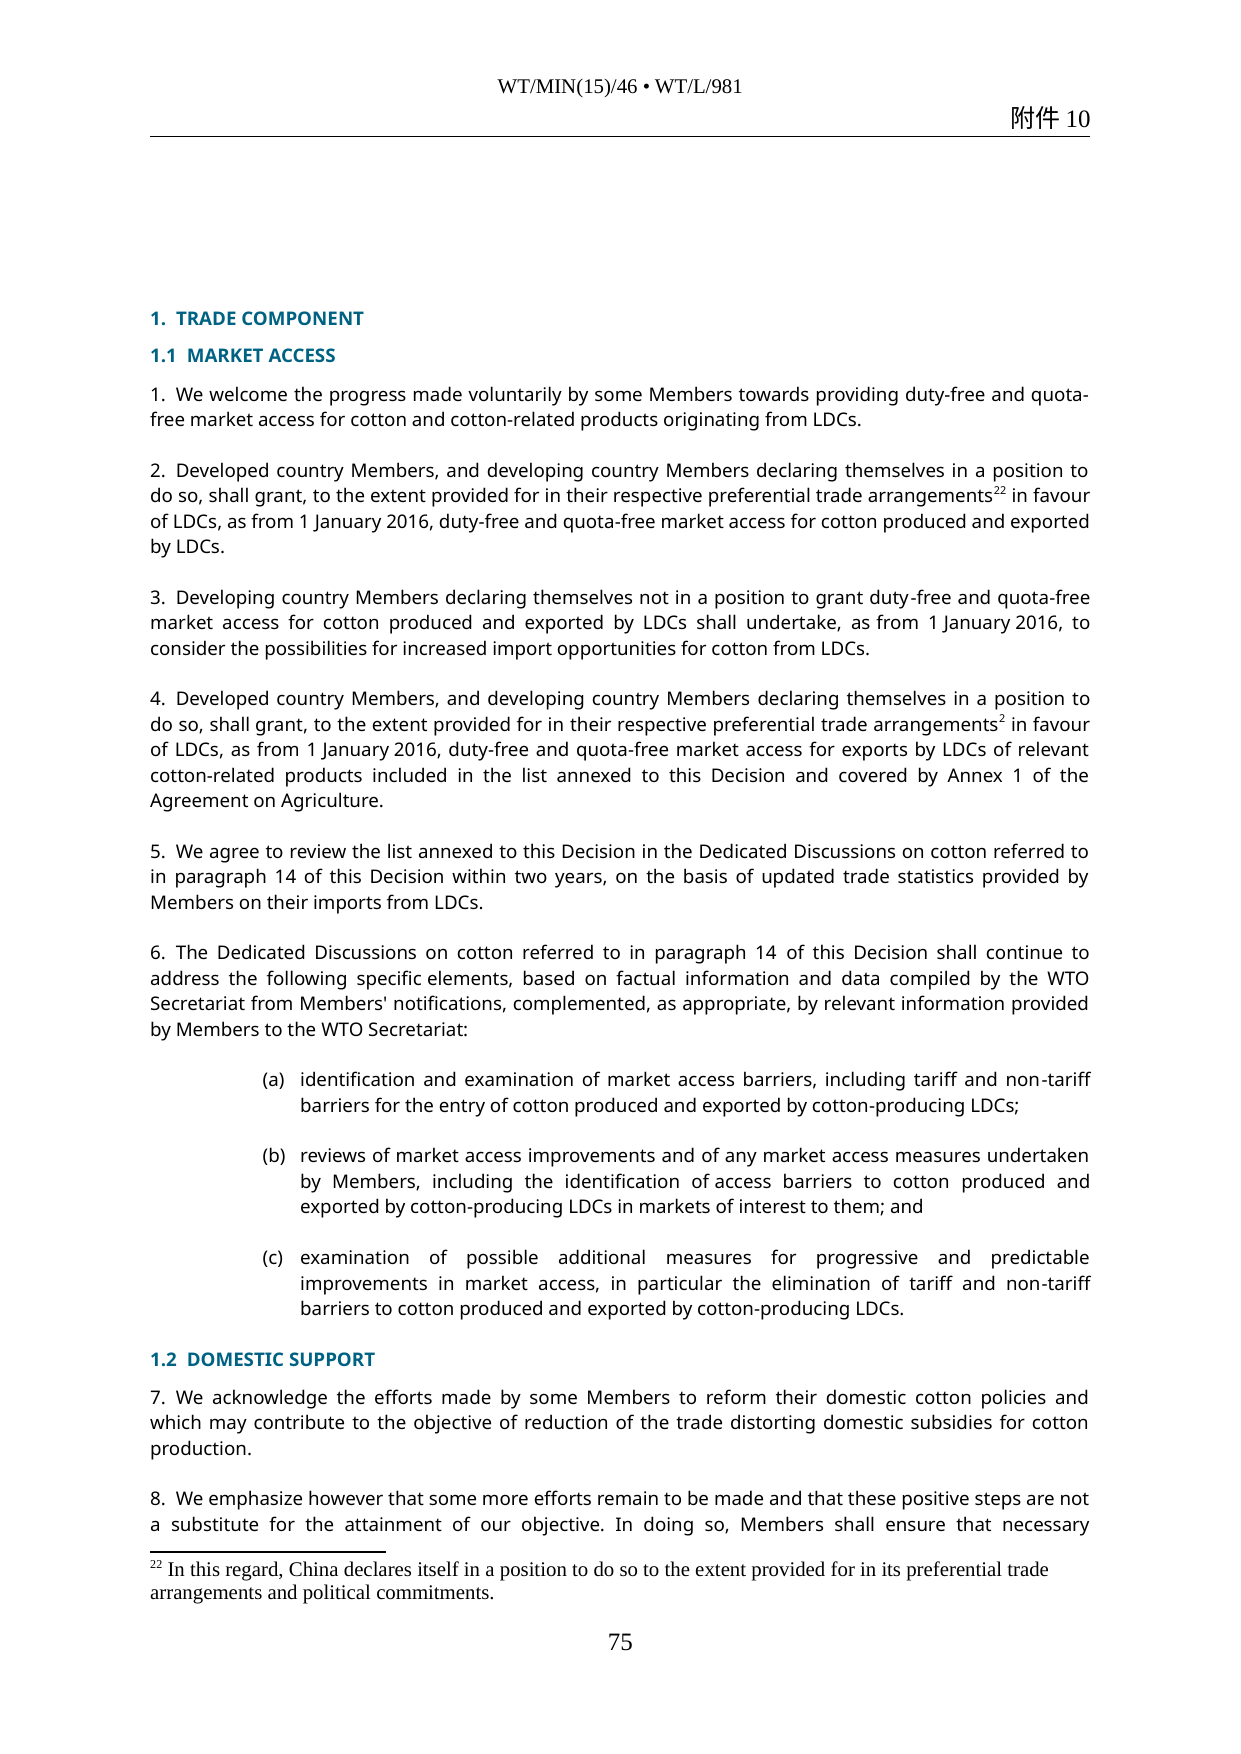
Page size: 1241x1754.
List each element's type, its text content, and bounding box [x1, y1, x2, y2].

list Developed country Members, and developing country Members declaring themselves in a position to do so, shall grant, to the extent provided for in their respective preferential trade arrangements in favour of LDCs, as from 1 January 2016, duty‑free and quota‑free market access for cotton produced and exported by LDCs. [150, 457, 1090, 559]
list identification and examination of market access barriers, including tariff and non‑tariff barriers for the entry of cotton produced and exported by cotton‑producing LDCs; [262, 1067, 1090, 1118]
text 1.2 DOMESTIC SUPPORT [150, 1346, 1090, 1371]
list We emphasize however that some more efforts remain to be made and that these positive steps are not a substitute for the attainment of our objective. In doing so, Members shall ensure that necessary [150, 1486, 1090, 1537]
list We agree to review the list annexed to this Decision in the Dedicated Discussions on cotton referred to in paragraph 14 of this Decision within two years, on the basis of updated trade statistics provided by Members on their imports from LDCs. [150, 838, 1090, 915]
text 1. TRADE COMPONENT [150, 305, 1090, 330]
list The Dedicated Discussions on cotton referred to in paragraph 14 of this Decision shall continue to address the following specific elements, based on factual information and data compiled by the WTO Secretariat from Members' notifications, complemented, as appropriate, by relevant information provided by Members to the WTO Secretariat: [150, 940, 1090, 1042]
list examination of possible additional measures for progressive and predictable improvements in market access, in particular the elimination of tariff and non‑tariff barriers to cotton produced and exported by cotton‑producing LDCs. [262, 1244, 1090, 1321]
list reviews of market access improvements and of any market access measures undertaken by Members, including the identification of access barriers to cotton produced and exported by cotton‑producing LDCs in markets of interest to them; and [262, 1143, 1090, 1219]
text 1.1 MARKET ACCESS [150, 343, 1090, 368]
list We welcome the progress made voluntarily by some Members towards providing duty-free and quota-free market access for cotton and cotton-related products originating from LDCs. [150, 381, 1090, 432]
list Developed country Members, and developing country Members declaring themselves in a position to do so, shall grant, to the extent provided for in their respective preferential trade arrangements2 in favour of LDCs, as from 1 January 2016, duty‑free and quota‑free market access for exports by LDCs of relevant cotton-related products included in the list annexed to this Decision and covered by Annex 1 of the Agreement on Agriculture. [150, 686, 1090, 813]
list In this regard, China declares itself in a position to do so to the extent provided for in its preferential trade arrangements and political commitments. [150, 1558, 1090, 1604]
list We acknowledge the efforts made by some Members to reform their domestic cotton policies and which may contribute to the objective of reduction of the trade distorting domestic subsidies for cotton production. [150, 1384, 1090, 1461]
list Developing country Members declaring themselves not in a position to grant duty‑free and quota‑free market access for cotton produced and exported by LDCs shall undertake, as from 1 January 2016, to consider the possibilities for increased import opportunities for cotton from LDCs. [150, 584, 1090, 661]
